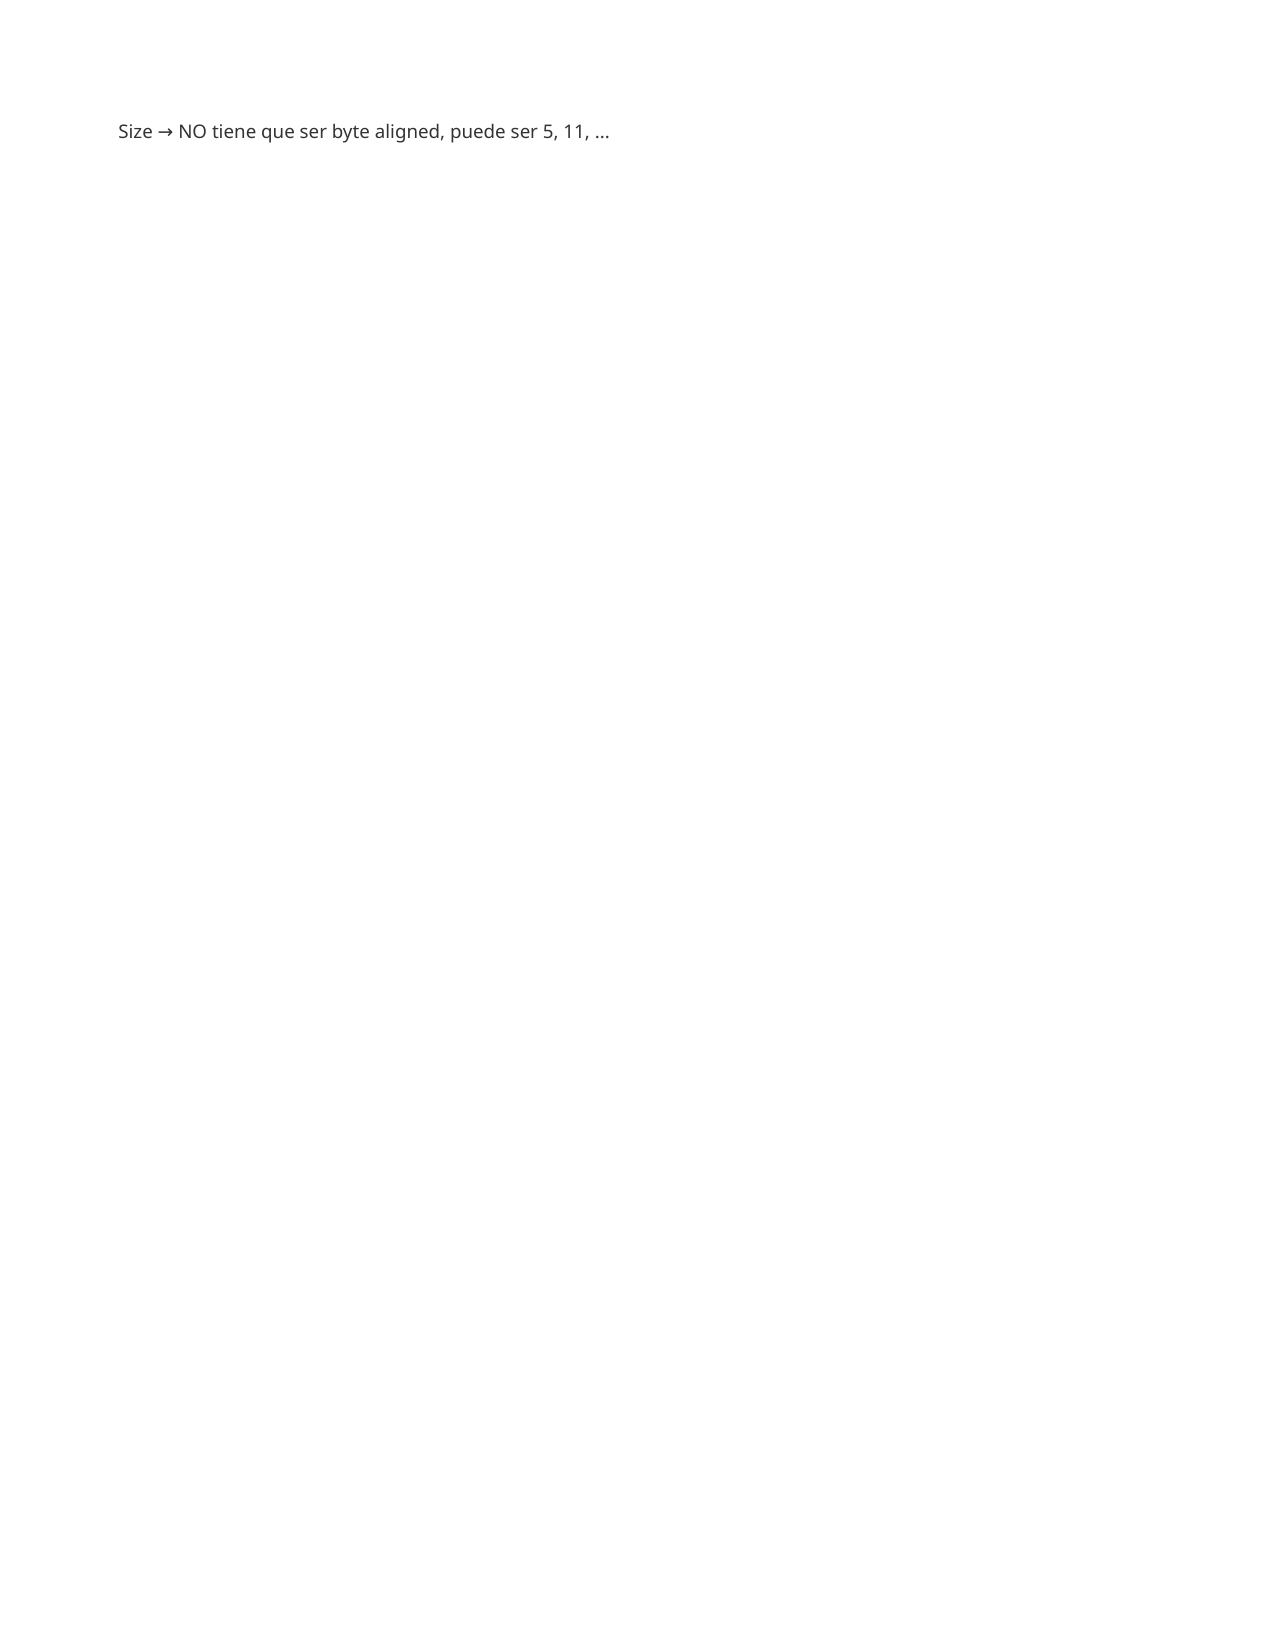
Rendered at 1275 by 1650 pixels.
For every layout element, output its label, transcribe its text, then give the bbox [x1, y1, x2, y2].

text Size → NO tiene que ser byte aligned, puede ser 5, 11, ... [118, 118, 1157, 144]
